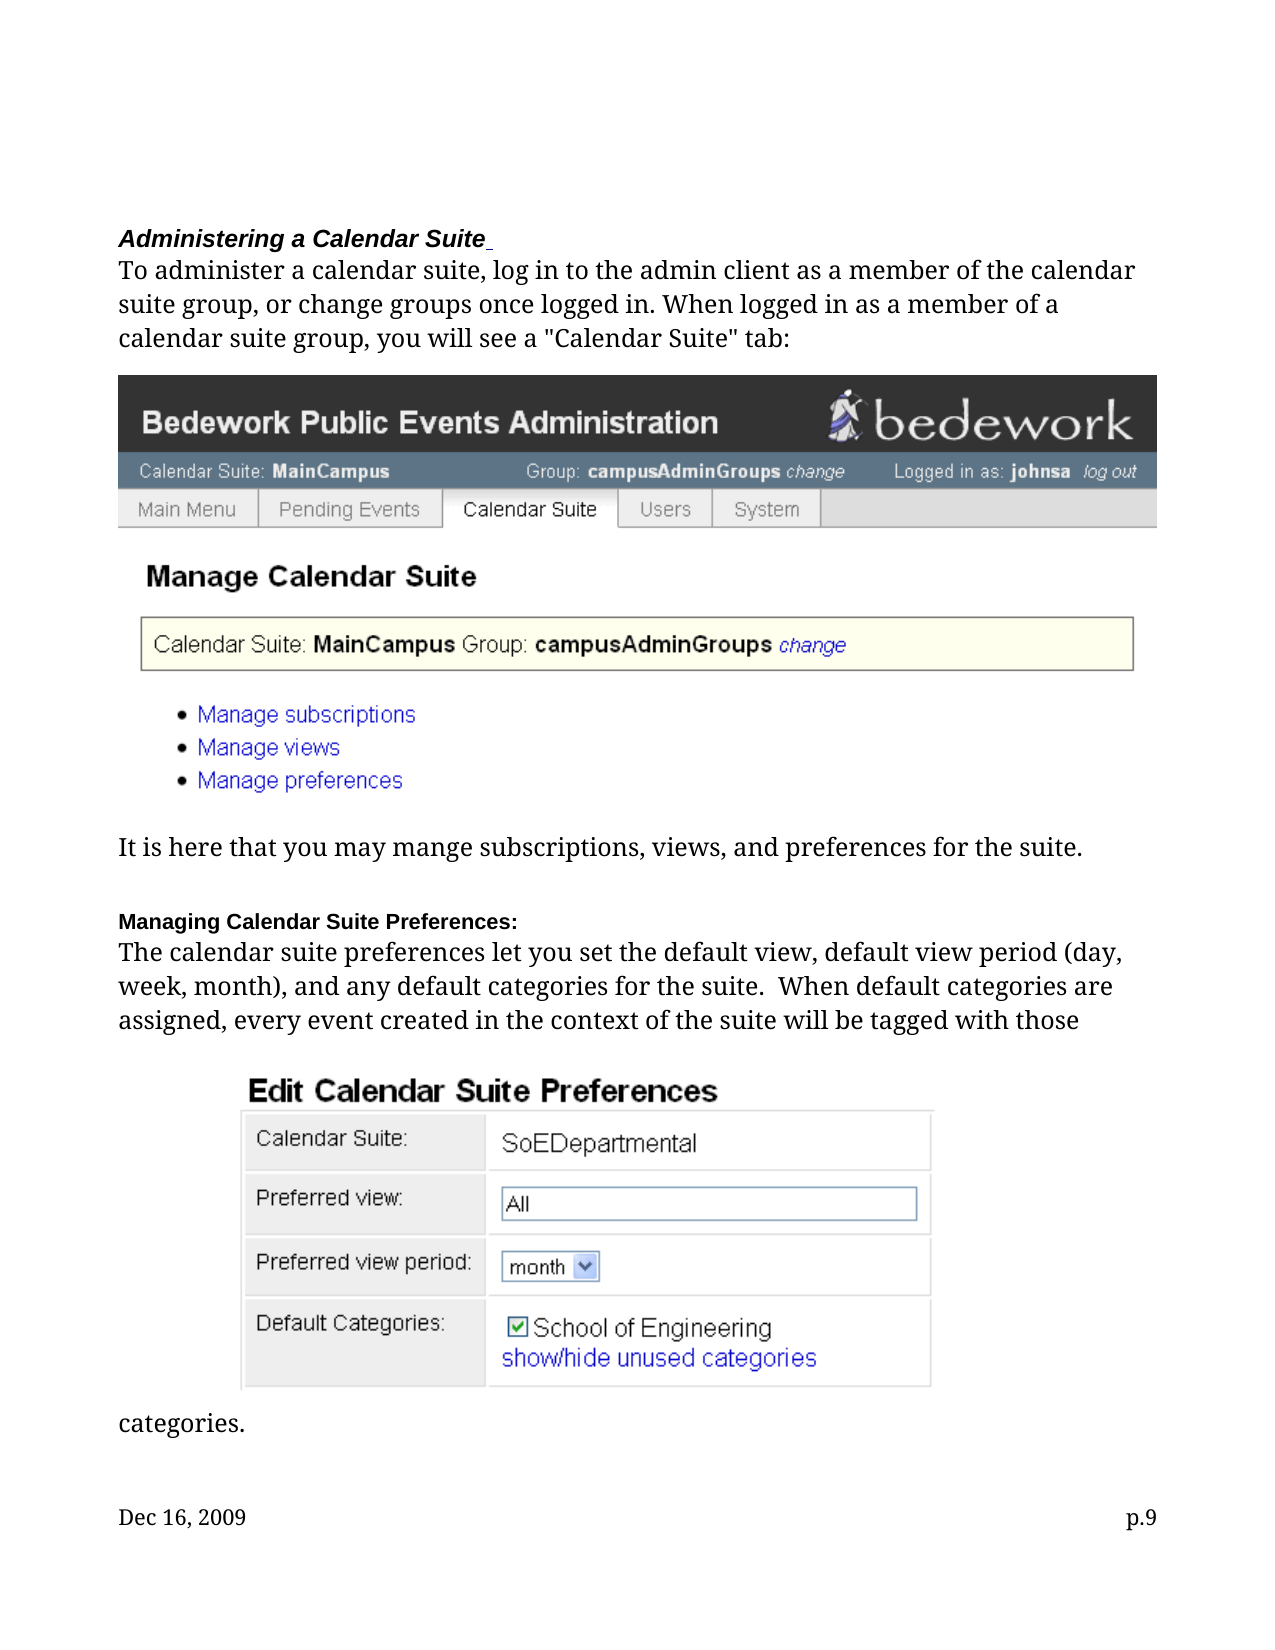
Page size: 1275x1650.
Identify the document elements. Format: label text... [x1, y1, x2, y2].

text It is here that you may mange subscriptions, views, and preferences for the suite. [118, 830, 1157, 863]
subtitle Administering a Calendar Suite [118, 224, 1157, 252]
text To administer a calendar suite, log in to the admin client as a member of the calendar suite group, or change groups once logged in. When logged in as a member of a calendar suite group, you will see a "Calendar Suite" tab: [118, 252, 1157, 354]
picture [236, 1060, 938, 1406]
text The calendar suite preferences let you set the default view, default view period (day, week, month), and any default categories for the suite. When default categories are assigned, every event created in the context of the suite will be tagged with those categories. [118, 934, 1157, 1440]
picture [118, 375, 1157, 830]
subtitle Managing Calendar Suite Preferences: [118, 910, 1157, 934]
